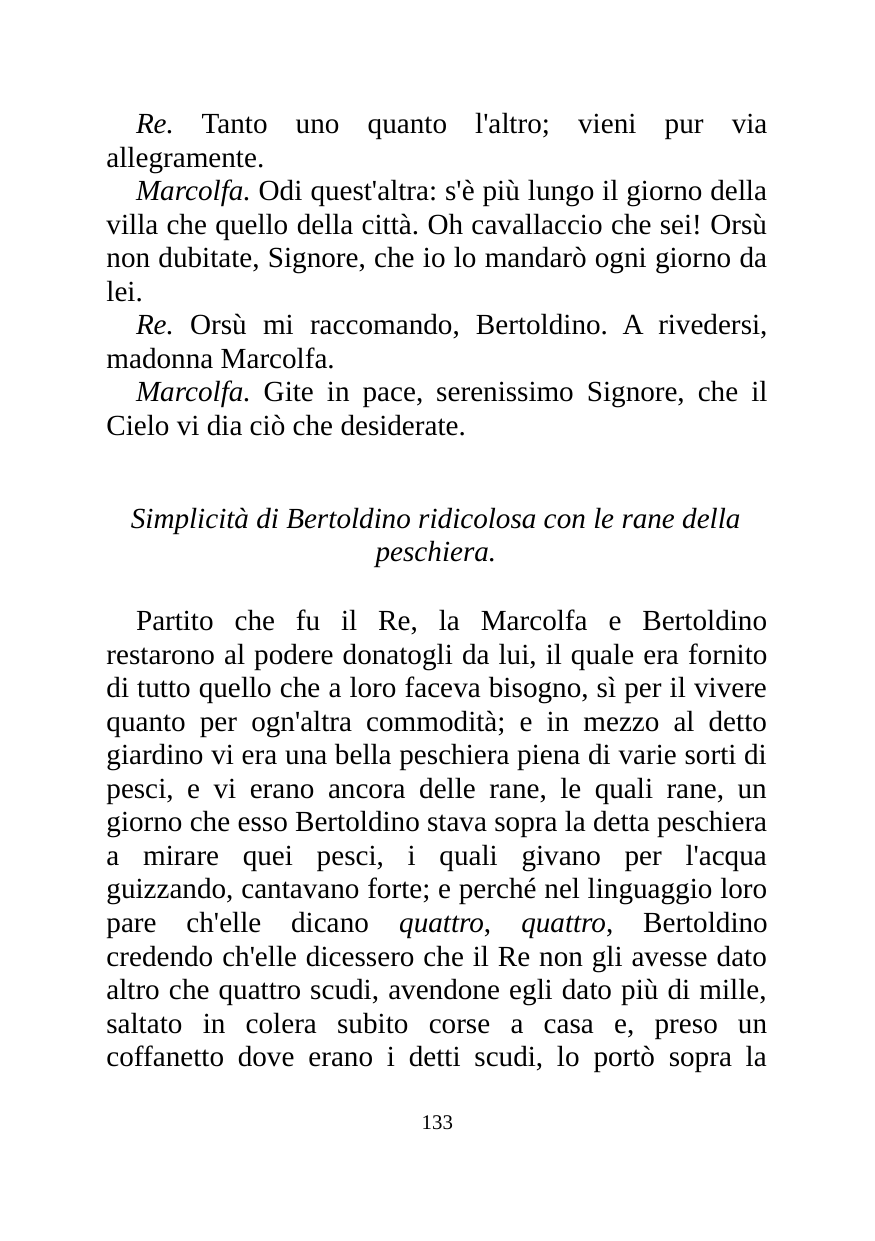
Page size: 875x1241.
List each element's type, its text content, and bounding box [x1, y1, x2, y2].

text Marcolfa. Gite in pace, serenissimo Signore, che il Cielo vi dia ciò che desiderate. [106, 374, 768, 442]
text Re. Orsù mi raccomando, Bertoldino. A rivedersi, madonna Marcolfa. [106, 307, 768, 374]
text Marcolfa. Odi quest'altra: s'è più lungo il giorno della villa che quello della città. Oh cavallaccio che sei! Orsù non dubitate, Signore, che io lo mandarò ogni giorno da lei. [106, 173, 768, 307]
subtitle Simplicità di Bertoldino ridicolosa con le rane della peschiera. [106, 501, 768, 568]
text Partito che fu il Re, la Marcolfa e Bertoldino restarono al podere donatogli da lui, il quale era fornito di tutto quello che a loro faceva bisogno, sì per il vivere quanto per ogn'altra commodità; e in mezzo al detto giardino vi era una bella peschiera piena di varie sorti di pesci, e vi erano ancora delle rane, le quali rane, un giorno che esso Bertoldino stava sopra la detta peschiera a mirare quei pesci, i quali givano per l'acqua guizzando, cantavano forte; e perché nel linguaggio loro pare ch'elle dicano quattro, quattro, Bertoldino credendo ch'elle dicessero che il Re non gli avesse dato altro che quattro scudi, avendone egli dato più di mille, saltato in colera subito corse a casa e, preso un coffanetto dove erano i detti scudi, lo portò sopra la [106, 603, 768, 1073]
text Re. Tanto uno quanto l'altro; vieni pur via allegramente. [106, 106, 768, 173]
